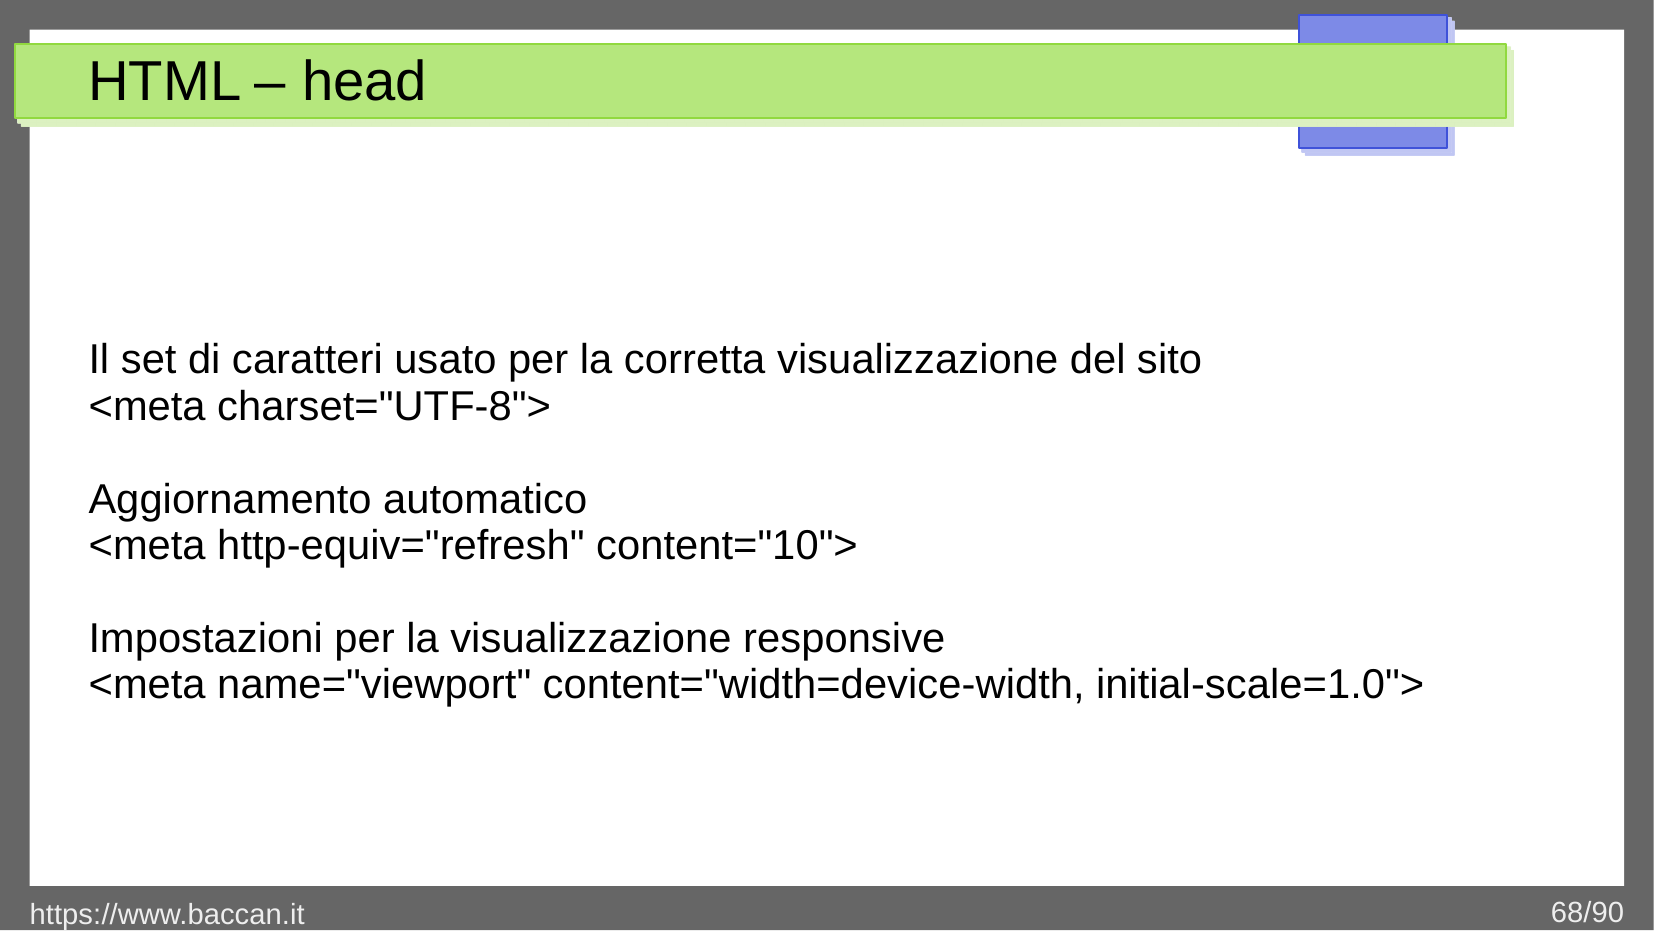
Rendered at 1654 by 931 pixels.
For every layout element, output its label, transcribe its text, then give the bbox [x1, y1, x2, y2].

title HTML – head [88, 44, 1506, 119]
text_box Il set di caratteri usato per la corretta visualizzazione del sito <meta charset="UTF-8"> Aggiornamento automatico <meta http-equiv="refresh" content="10"> Impostazioni per la visualizzazione responsive <meta name="viewport" content="width=device-width, initial-scale=1.0"> [88, 157, 1565, 886]
